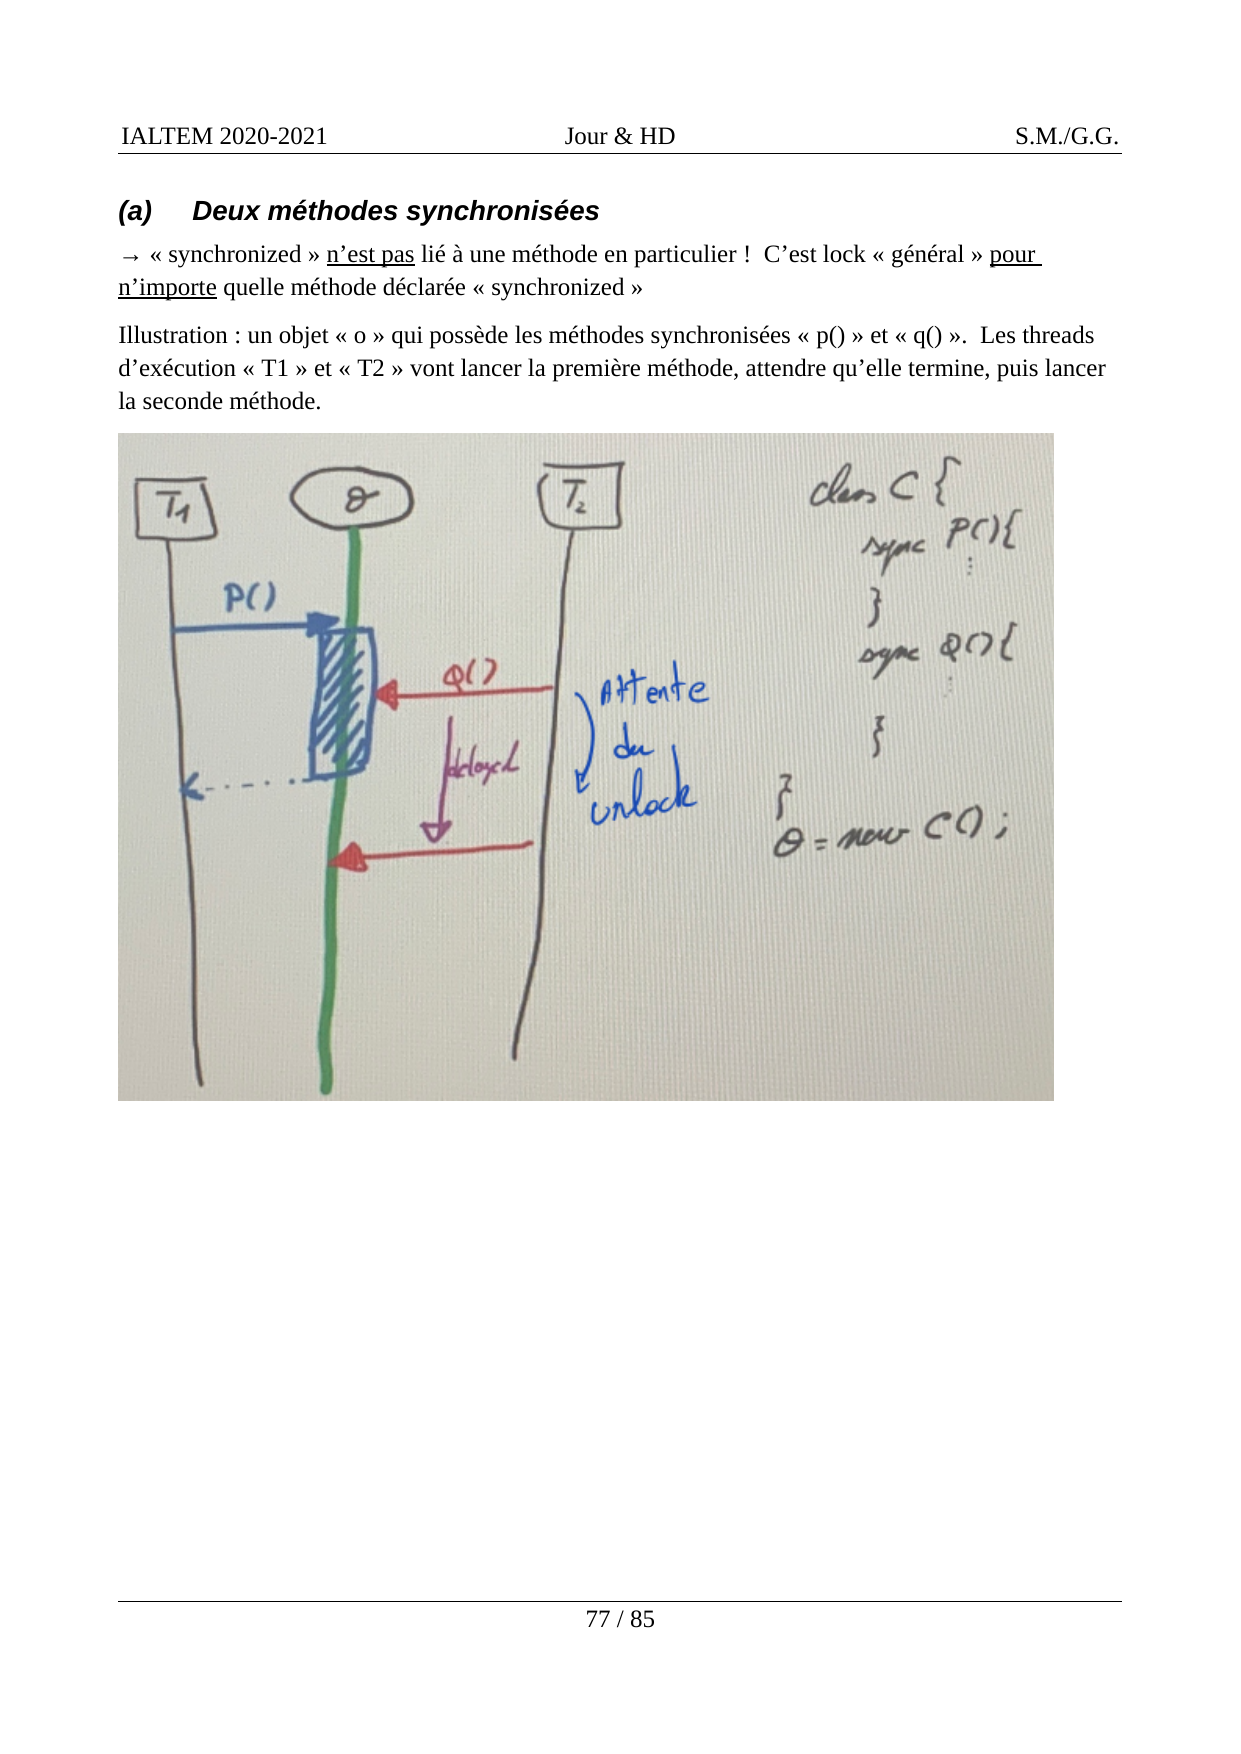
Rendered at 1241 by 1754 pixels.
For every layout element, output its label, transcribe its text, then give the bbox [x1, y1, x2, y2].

text Illustration : un objet « o » qui possède les méthodes synchronisées « p() » et « q() ». Les threads d’exécution « T1 » et « T2 » vont lancer la première méthode, attendre qu’elle termine, puis lancer la seconde méthode. [118, 320, 1122, 414]
subtitle Deux méthodes synchronisées [118, 195, 1122, 227]
picture [118, 433, 1054, 1101]
text → « synchronized » n’est pas lié à une méthode en particulier ! C’est lock « général » pour n’importe quelle méthode déclarée « synchronized » [118, 239, 1122, 301]
